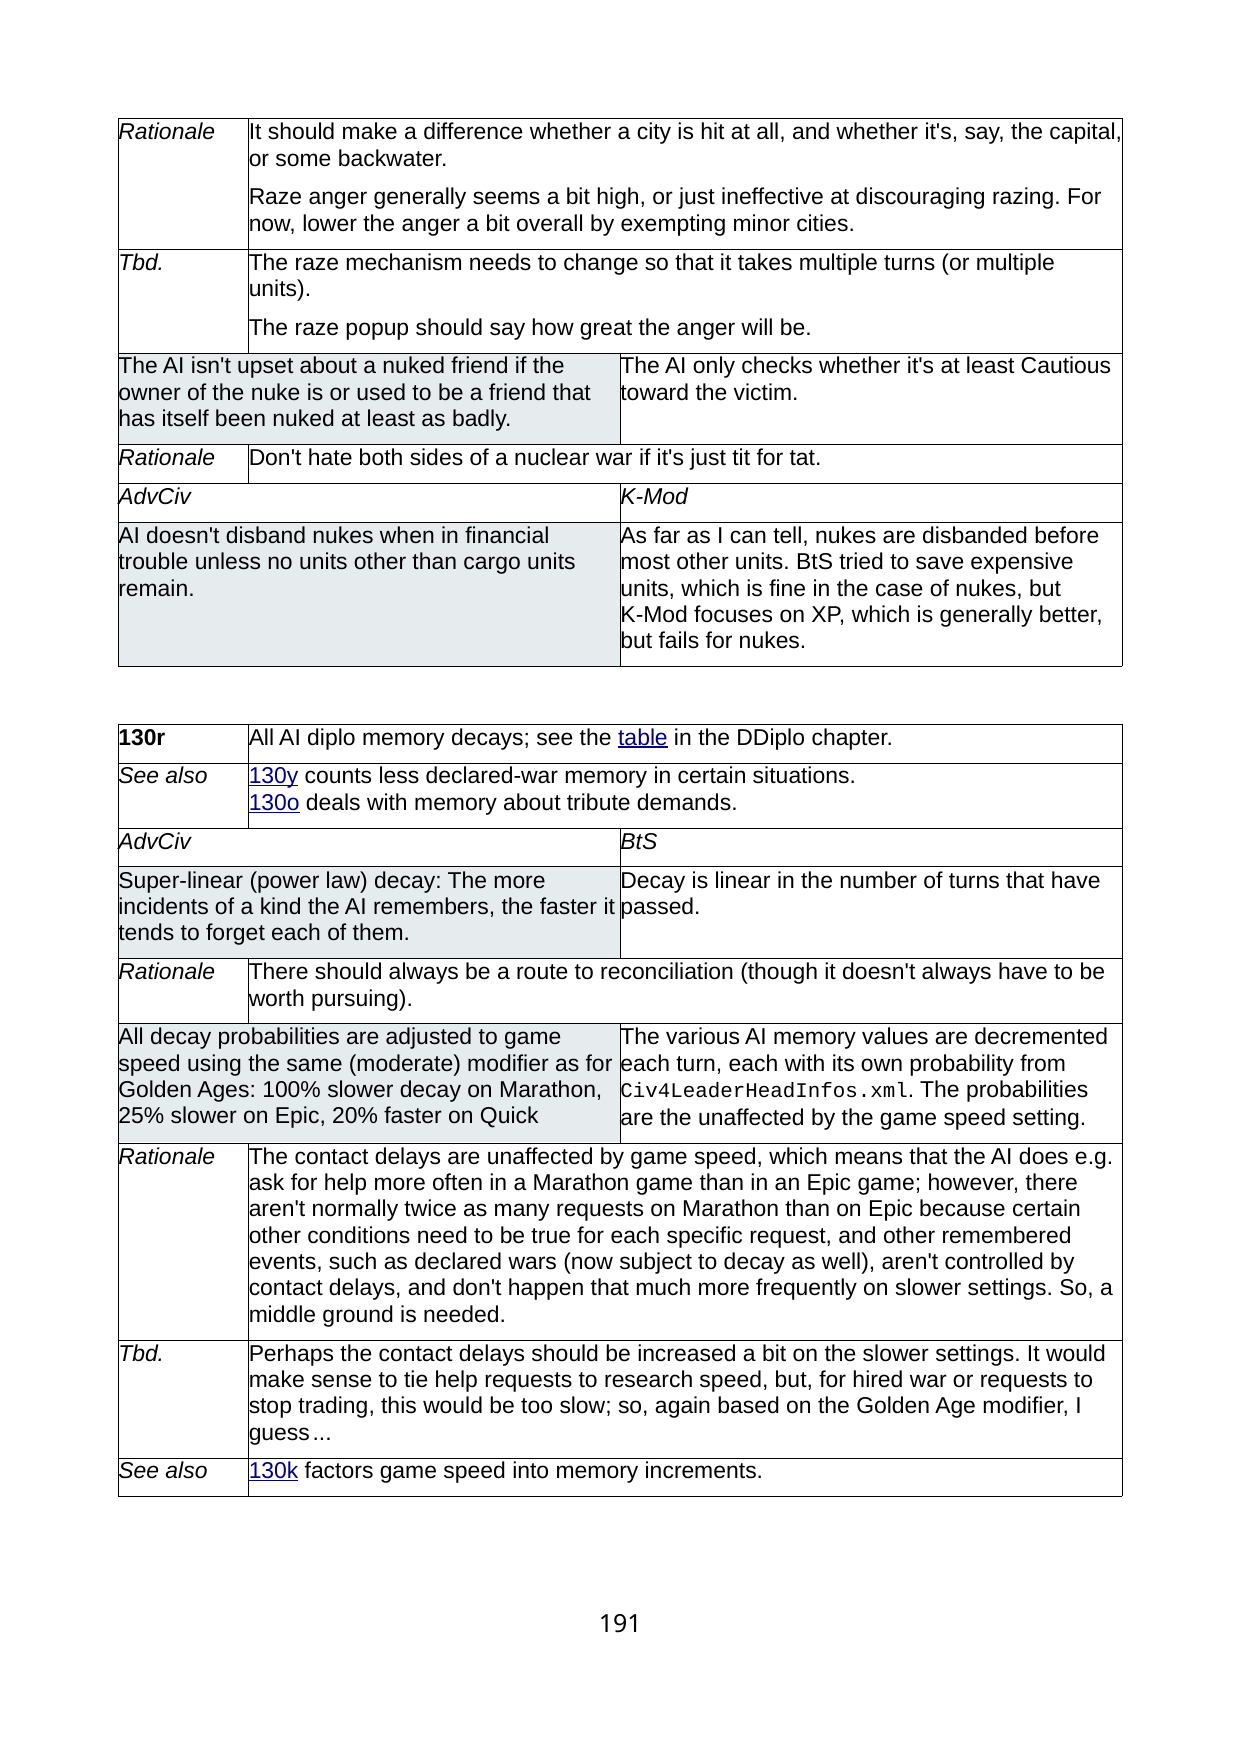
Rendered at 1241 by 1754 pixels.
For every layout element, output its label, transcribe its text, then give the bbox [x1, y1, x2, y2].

table_cell All decay probabilities are adjusted to game speed using the same (moderate) modifier as for Golden Ages: 100% slower decay on Marathon, 25% slower on Epic, 20% faster on Quick [119, 1024, 620, 1142]
table_cell See also [119, 1459, 248, 1496]
table_cell Rationale [119, 959, 248, 1023]
table_cell The contact delays are unaffected by game speed, which means that the AI does e.g. ask for help more often in a Marathon game than in an Epic game; however, there aren't normally twice as many requests on Marathon than on Epic because certain other conditions need to be true for each specific request, and other remembered events, such as declared wars (now subject to decay as well), aren't controlled by contact delays, and don't happen that much more frequently on slower settings. So, a middle ground is needed. [249, 1144, 1122, 1339]
table_cell Rationale [119, 445, 248, 483]
table_cell See also [119, 764, 248, 828]
table_cell Perhaps the contact delays should be increased a bit on the slower settings. It would make sense to tie help requests to research speed, but, for hired war or requests to stop trading, this would be too slow; so, again based on the Golden Age modifier, I guess ... [249, 1341, 1122, 1457]
table_cell The raze mechanism needs to change so that it takes multiple turns (or multiple units). The raze popup should say how great the anger will be. [249, 250, 1122, 352]
table_header All AI diplo memory decays; see the table in the DDiplo chapter. [249, 725, 1122, 762]
table_cell There should always be a route to reconciliation (though it doesn't always have to be worth pursuing). [249, 959, 1122, 1023]
table_cell Don't hate both sides of a nuclear war if it's just tit for tat. [249, 445, 1122, 483]
table_cell Tbd. [119, 1341, 248, 1457]
table_cell AdvCiv [119, 484, 620, 522]
table_cell It should make a difference whether a city is hit at all, and whether it's, say, the capital, or some backwater. Raze anger generally seems a bit high, or just ineffective at discouraging razing. For now, lower the anger a bit overall by exempting minor cities. [249, 119, 1122, 248]
table_cell As far as I can tell, nukes are disbanded before most other units. BtS tried to save expensive units, which is fine in the case of nukes, but K‑Mod focuses on XP, which is generally better, but fails for nukes. [621, 523, 1122, 666]
table_cell Super-linear (power law) decay: The more incidents of a kind the AI remembers, the faster it tends to forget each of them. [119, 867, 620, 958]
table_cell BtS [621, 829, 1122, 866]
table_cell AdvCiv [119, 829, 620, 866]
table_cell Rationale [119, 1144, 248, 1339]
table_header 130r [119, 725, 248, 762]
table_cell Rationale [119, 119, 248, 248]
table_cell 130y counts less declared-war memory in certain situations. 130o deals with memory about tribute demands. [249, 764, 1122, 828]
table_cell Tbd. [119, 250, 248, 352]
table_cell The AI isn't upset about a nuked friend if the owner of the nuke is or used to be a friend that has itself been nuked at least as badly. [119, 354, 620, 444]
table_cell The AI only checks whether it's at least Cautious toward the victim. [621, 354, 1122, 444]
table_cell The various AI memory values are decremented each turn, each with its own probability from Civ4LeaderHeadInfos.xml. The probabilities are the unaffected by the game speed setting. [621, 1024, 1122, 1142]
table_cell Decay is linear in the number of turns that have passed. [621, 867, 1122, 958]
table_cell AI doesn't disband nukes when in financial trouble unless no units other than cargo units remain. [119, 523, 620, 666]
table_cell K-Mod [621, 484, 1122, 522]
table_cell 130k factors game speed into memory increments. [249, 1459, 1122, 1496]
